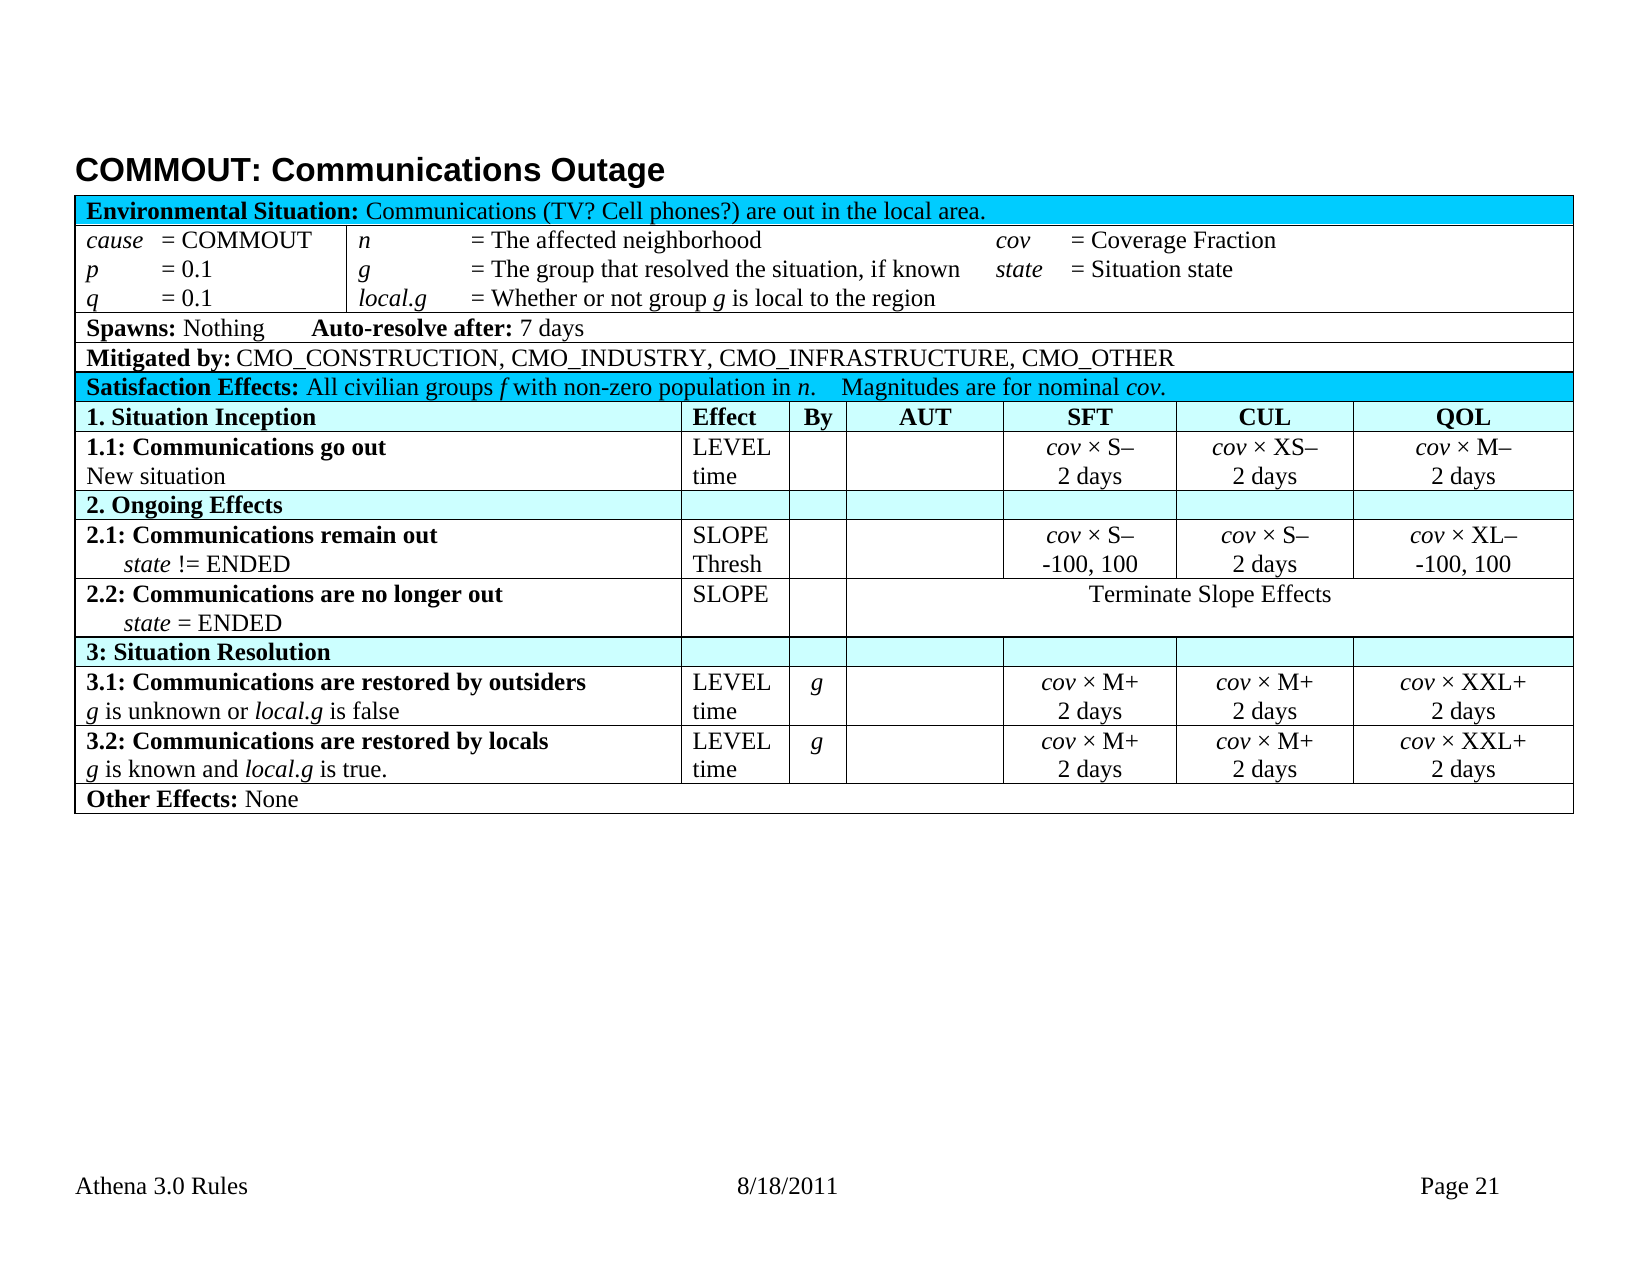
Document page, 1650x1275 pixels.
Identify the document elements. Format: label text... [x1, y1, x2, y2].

table_cell cov × S– 2 days [1177, 520, 1353, 578]
table_cell SLOPE Thresh [682, 520, 789, 578]
table_cell cov × M+ 2 days [1177, 667, 1353, 725]
table_cell Mitigated by: CMO_CONSTRUCTION, CMO_INDUSTRY, CMO_INFRASTRUCTURE, CMO_OTHER [76, 343, 1573, 371]
table_cell 3.2: Communications are restored by locals g is known and local.g is true. [76, 726, 681, 783]
table_cell g [790, 667, 846, 725]
table_cell [790, 520, 846, 578]
table_cell LEVEL time [682, 726, 789, 783]
table_cell 2. Ongoing Effects [76, 491, 681, 519]
table_cell 1. Situation Inception [76, 402, 681, 431]
table_cell cov × XL– -100, 100 [1354, 520, 1573, 578]
table_cell [1354, 491, 1573, 519]
table_cell cov × M+ 2 days [1177, 726, 1353, 783]
table_cell [847, 638, 1003, 666]
table_header Environmental Situation: Communications (TV? Cell phones?) are out in the local area. [76, 196, 1573, 224]
table_cell Other Effects: None [76, 784, 1573, 813]
table_cell cov × S– -100, 100 [1004, 520, 1176, 578]
table_cell SLOPE [682, 579, 789, 636]
table_cell [790, 491, 846, 519]
table_cell cov × S– 2 days [1004, 432, 1176, 489]
table_cell CUL [1177, 402, 1353, 431]
table_cell [1354, 638, 1573, 666]
table_cell [1177, 491, 1353, 519]
table_cell Satisfaction Effects: All civilian groups f with non-zero population in n. Magnitudes are for nominal cov. [76, 373, 1573, 401]
table_cell [1177, 638, 1353, 666]
table_cell cov × M+ 2 days [1004, 667, 1176, 725]
table_cell LEVEL time [682, 432, 789, 489]
table_cell [1004, 491, 1176, 519]
table_cell [790, 432, 846, 489]
table_cell Spawns: Nothing Auto-resolve after: 7 days [76, 313, 1573, 342]
table_cell cov × M+ 2 days [1004, 726, 1176, 783]
table_cell [847, 520, 1003, 578]
table_cell [790, 638, 846, 666]
text COMMOUT: Communications Outage [75, 150, 1575, 188]
table_cell [847, 432, 1003, 489]
table_cell 1.1: Communications go out New situation [76, 432, 681, 489]
table_cell cov × XS– 2 days [1177, 432, 1353, 489]
table_cell [682, 491, 789, 519]
table_cell 2.2: Communications are no longer out state = ENDED [76, 579, 681, 636]
table_cell QOL [1354, 402, 1573, 431]
table_cell n = The affected neighborhood cov = Coverage Fraction g = The group that resolved the situation, if known state = Situation state local.g = Whether or not group g is local to the region [347, 226, 1573, 312]
table_cell 3.1: Communications are restored by outsiders g is unknown or local.g is false [76, 667, 681, 725]
table_cell AUT [847, 402, 1003, 431]
table_cell [790, 579, 846, 636]
table_cell SFT [1004, 402, 1176, 431]
table_cell [847, 726, 1003, 783]
table_cell cause = COMMOUT p = 0.1 q = 0.1 [76, 226, 346, 312]
table_cell g [790, 726, 846, 783]
table_cell cov × M– 2 days [1354, 432, 1573, 489]
table_cell cov × XXL+ 2 days [1354, 667, 1573, 725]
table_cell 2.1: Communications remain out state != ENDED [76, 520, 681, 578]
table_cell Terminate Slope Effects [847, 579, 1573, 636]
table_cell [847, 491, 1003, 519]
table_cell Effect [682, 402, 789, 431]
table_cell [1004, 638, 1176, 666]
table_cell 3: Situation Resolution [76, 638, 681, 666]
table_cell [682, 638, 789, 666]
table_cell [847, 667, 1003, 725]
table_cell By [790, 402, 846, 431]
table_cell LEVEL time [682, 667, 789, 725]
table_cell cov × XXL+ 2 days [1354, 726, 1573, 783]
